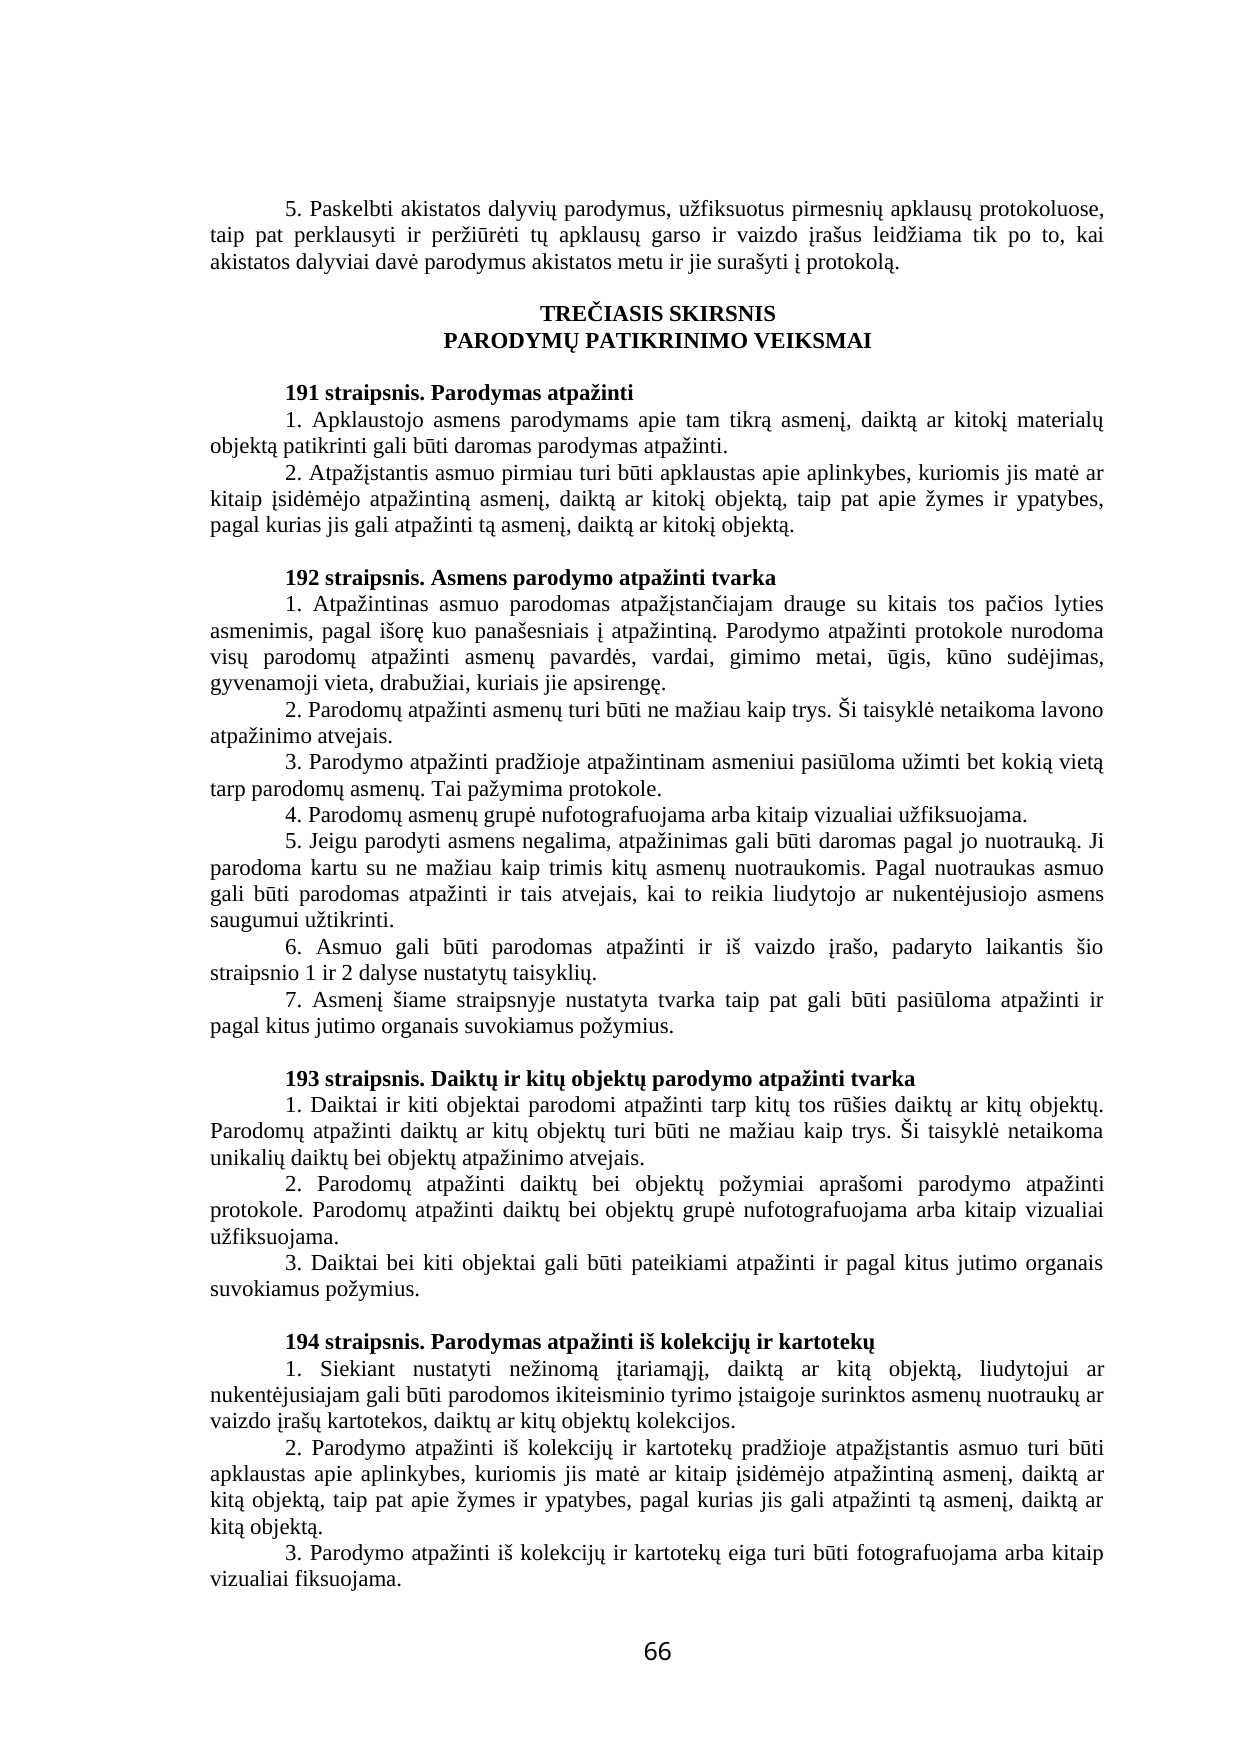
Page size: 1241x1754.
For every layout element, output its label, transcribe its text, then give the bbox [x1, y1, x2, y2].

text 192 straipsnis. Asmens parodymo atpažinti tvarka [210, 564, 1106, 590]
text 2. Parodymo atpažinti iš kolekcijų ir kartotekų pradžioje atpažįstantis asmuo turi būti apklaustas apie aplinkybes, kuriomis jis matė ar kitaip įsidėmėjo atpažintiną asmenį, daiktą ar kitą objektą, taip pat apie žymes ir ypatybes, pagal kurias jis gali atpažinti tą asmenį, daiktą ar kitą objektą. [210, 1434, 1106, 1539]
text 3. Daiktai bei kiti objektai gali būti pateikiami atpažinti ir pagal kitus jutimo organais suvokiamus požymius. [210, 1249, 1106, 1302]
text 3. Parodymo atpažinti iš kolekcijų ir kartotekų eiga turi būti fotografuojama arba kitaip vizualiai fiksuojama. [210, 1539, 1106, 1592]
subtitle TREČIASIS SKIRSNIS [210, 300, 1106, 327]
text 1. Atpažintinas asmuo parodomas atpažįstančiajam drauge su kitais tos pačios lyties asmenimis, pagal išorę kuo panašesniais į atpažintiną. Parodymo atpažinti protokole nurodoma visų parodomų atpažinti asmenų pavardės, vardai, gimimo metai, ūgis, kūno sudėjimas, gyvenamoji vieta, drabužiai, kuriais jie apsirengę. [210, 590, 1106, 696]
text 2. Atpažįstantis asmuo pirmiau turi būti apklaustas apie aplinkybes, kuriomis jis matė ar kitaip įsidėmėjo atpažintiną asmenį, daiktą ar kitokį objektą, taip pat apie žymes ir ypatybes, pagal kurias jis gali atpažinti tą asmenį, daiktą ar kitokį objektą. [210, 458, 1106, 538]
text 6. Asmuo gali būti parodomas atpažinti ir iš vaizdo įrašo, padaryto laikantis šio straipsnio 1 ir 2 dalyse nustatytų taisyklių. [210, 933, 1106, 986]
text 1. Apklaustojo asmens parodymams apie tam tikrą asmenį, daiktą ar kitokį materialų objektą patikrinti gali būti daromas parodymas atpažinti. [210, 406, 1106, 458]
text 4. Parodomų asmenų grupė nufotografuojama arba kitaip vizualiai užfiksuojama. [210, 801, 1106, 827]
text 2. Parodomų atpažinti daiktų bei objektų požymiai aprašomi parodymo atpažinti protokole. Parodomų atpažinti daiktų bei objektų grupė nufotografuojama arba kitaip vizualiai užfiksuojama. [210, 1170, 1106, 1249]
text 1. Siekiant nustatyti nežinomą įtariamąjį, daiktą ar kitą objektą, liudytojui ar nukentėjusiajam gali būti parodomos ikiteisminio tyrimo įstaigoje surinktos asmenų nuotraukų ar vaizdo įrašų kartotekos, daiktų ar kitų objektų kolekcijos. [210, 1354, 1106, 1434]
text Parodymų patikrinimo veiksmai [210, 327, 1106, 353]
text 7. Asmenį šiame straipsnyje nustatyta tvarka taip pat gali būti pasiūloma atpažinti ir pagal kitus jutimo organais suvokiamus požymius. [210, 986, 1106, 1038]
text 194 straipsnis. Parodymas atpažinti iš kolekcijų ir kartotekų [210, 1328, 1106, 1354]
text 5. Paskelbti akistatos dalyvių parodymus, užfiksuotus pirmesnių apklausų protokoluose, taip pat perklausyti ir peržiūrėti tų apklausų garso ir vaizdo įrašus leidžiama tik po to, kai akistatos dalyviai davė parodymus akistatos metu ir jie surašyti į protokolą. [210, 195, 1106, 274]
text 1. Daiktai ir kiti objektai parodomi atpažinti tarp kitų tos rūšies daiktų ar kitų objektų. Parodomų atpažinti daiktų ar kitų objektų turi būti ne mažiau kaip trys. Ši taisyklė netaikoma unikalių daiktų bei objektų atpažinimo atvejais. [210, 1091, 1106, 1170]
text 191 straipsnis. Parodymas atpažinti [210, 379, 1106, 406]
text 5. Jeigu parodyti asmens negalima, atpažinimas gali būti daromas pagal jo nuotrauką. Ji parodoma kartu su ne mažiau kaip trimis kitų asmenų nuotraukomis. Pagal nuotraukas asmuo gali būti parodomas atpažinti ir tais atvejais, kai to reikia liudytojo ar nukentėjusiojo asmens saugumui užtikrinti. [210, 827, 1106, 933]
text 193 straipsnis. Daiktų ir kitų objektų parodymo atpažinti tvarka [210, 1065, 1106, 1091]
text 2. Parodomų atpažinti asmenų turi būti ne mažiau kaip trys. Ši taisyklė netaikoma lavono atpažinimo atvejais. [210, 696, 1106, 748]
text 3. Parodymo atpažinti pradžioje atpažintinam asmeniui pasiūloma užimti bet kokią vietą tarp parodomų asmenų. Tai pažymima protokole. [210, 748, 1106, 801]
